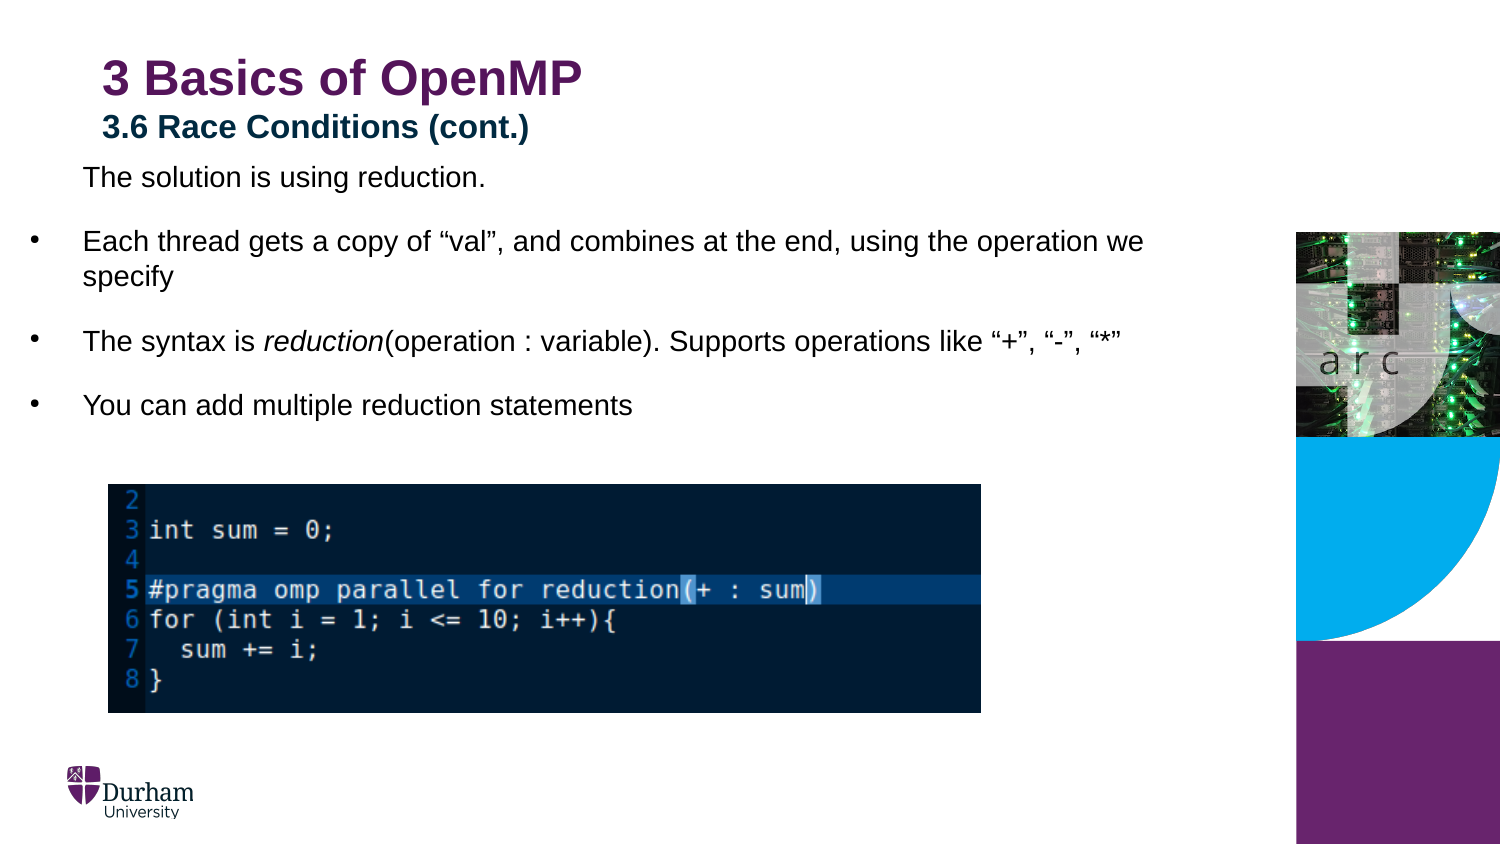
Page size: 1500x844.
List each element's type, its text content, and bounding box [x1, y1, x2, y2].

picture [108, 484, 981, 713]
picture [1332, 467, 1500, 640]
list The solution is using reduction. Each thread gets a copy of “val”, and combines at the end, using the operation we specify The syntax is reduction(operation : variable). Supports operations like “+”, “-”, “*” You can add multiple reduction statements [11, 158, 1207, 497]
title 3 Basics of OpenMP 3.6 Race Conditions (cont.) [101, 45, 1399, 187]
picture [1296, 232, 1500, 436]
picture [67, 766, 193, 819]
text_box [1296, 640, 1500, 844]
